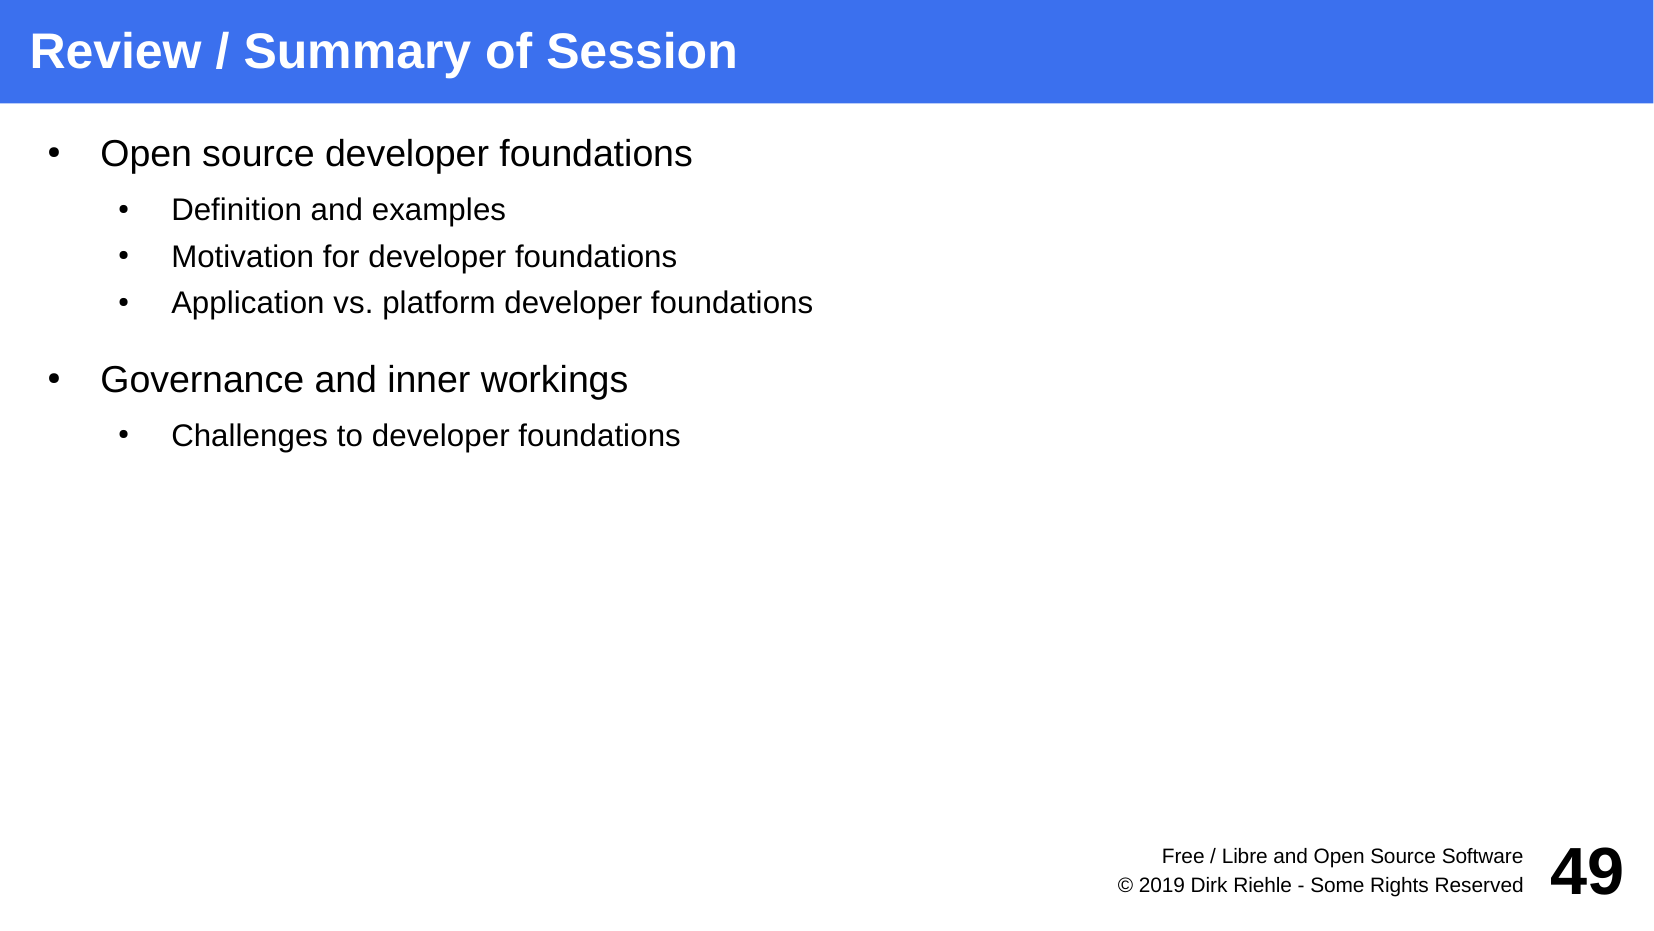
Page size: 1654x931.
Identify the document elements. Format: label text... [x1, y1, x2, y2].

title Review / Summary of Session [0, 0, 1654, 104]
list Open source developer foundations Definition and examples Motivation for developer foundations Application vs. platform developer foundations Governance and inner workings Challenges to developer foundations [29, 132, 1625, 813]
